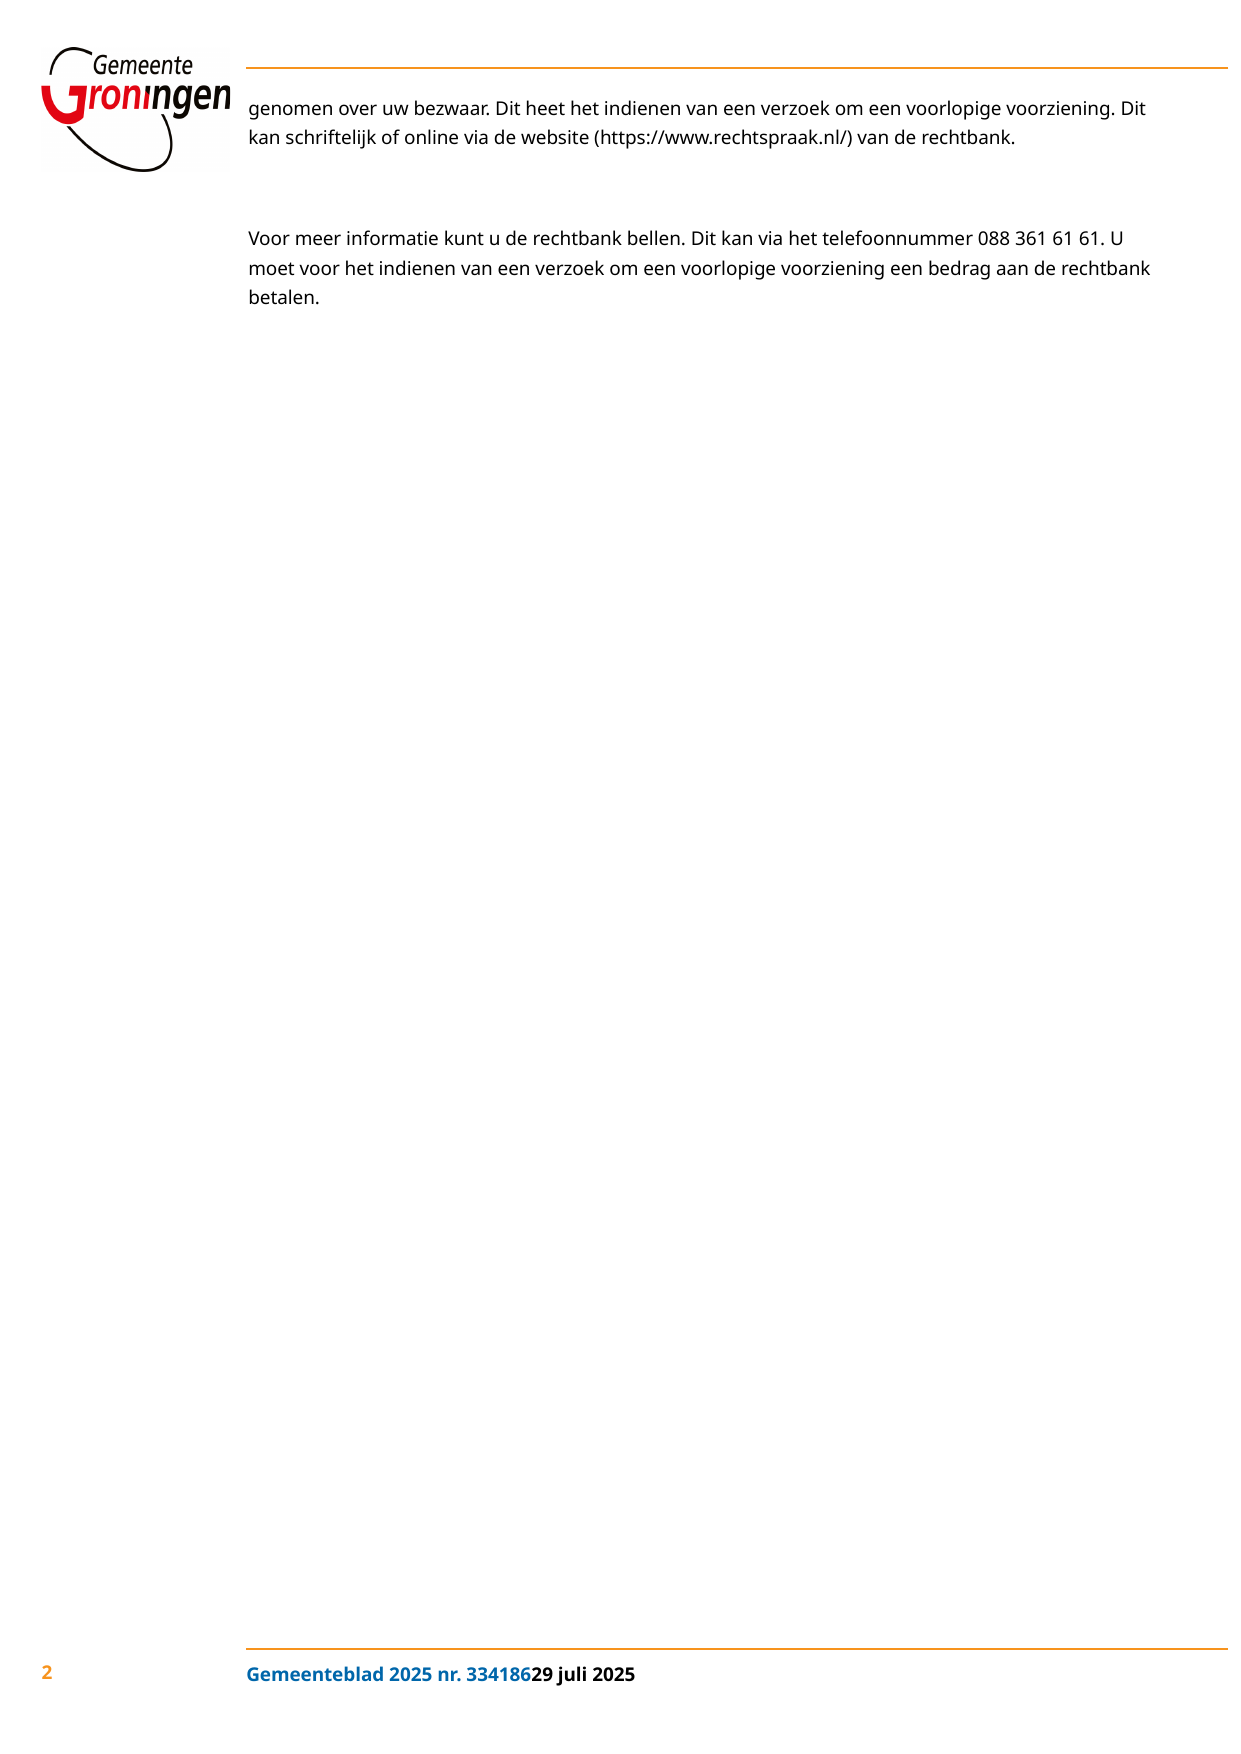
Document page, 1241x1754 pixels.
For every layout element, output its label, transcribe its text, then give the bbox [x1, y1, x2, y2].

text genomen over uw bezwaar. Dit heet het indienen van een verzoek om een voorlopige voorziening. Dit kan schriftelijk of online via de website (https://www.rechtspraak.nl/) van de rechtbank. [248, 95, 1152, 150]
picture [41, 47, 231, 172]
text Voor meer informatie kunt u de rechtbank bellen. Dit kan via het telefoonnummer 088 361 61 61. U moet voor het indienen van een verzoek om een voorlopige voorziening een bedrag aan de rechtbank betalen. [248, 225, 1152, 310]
